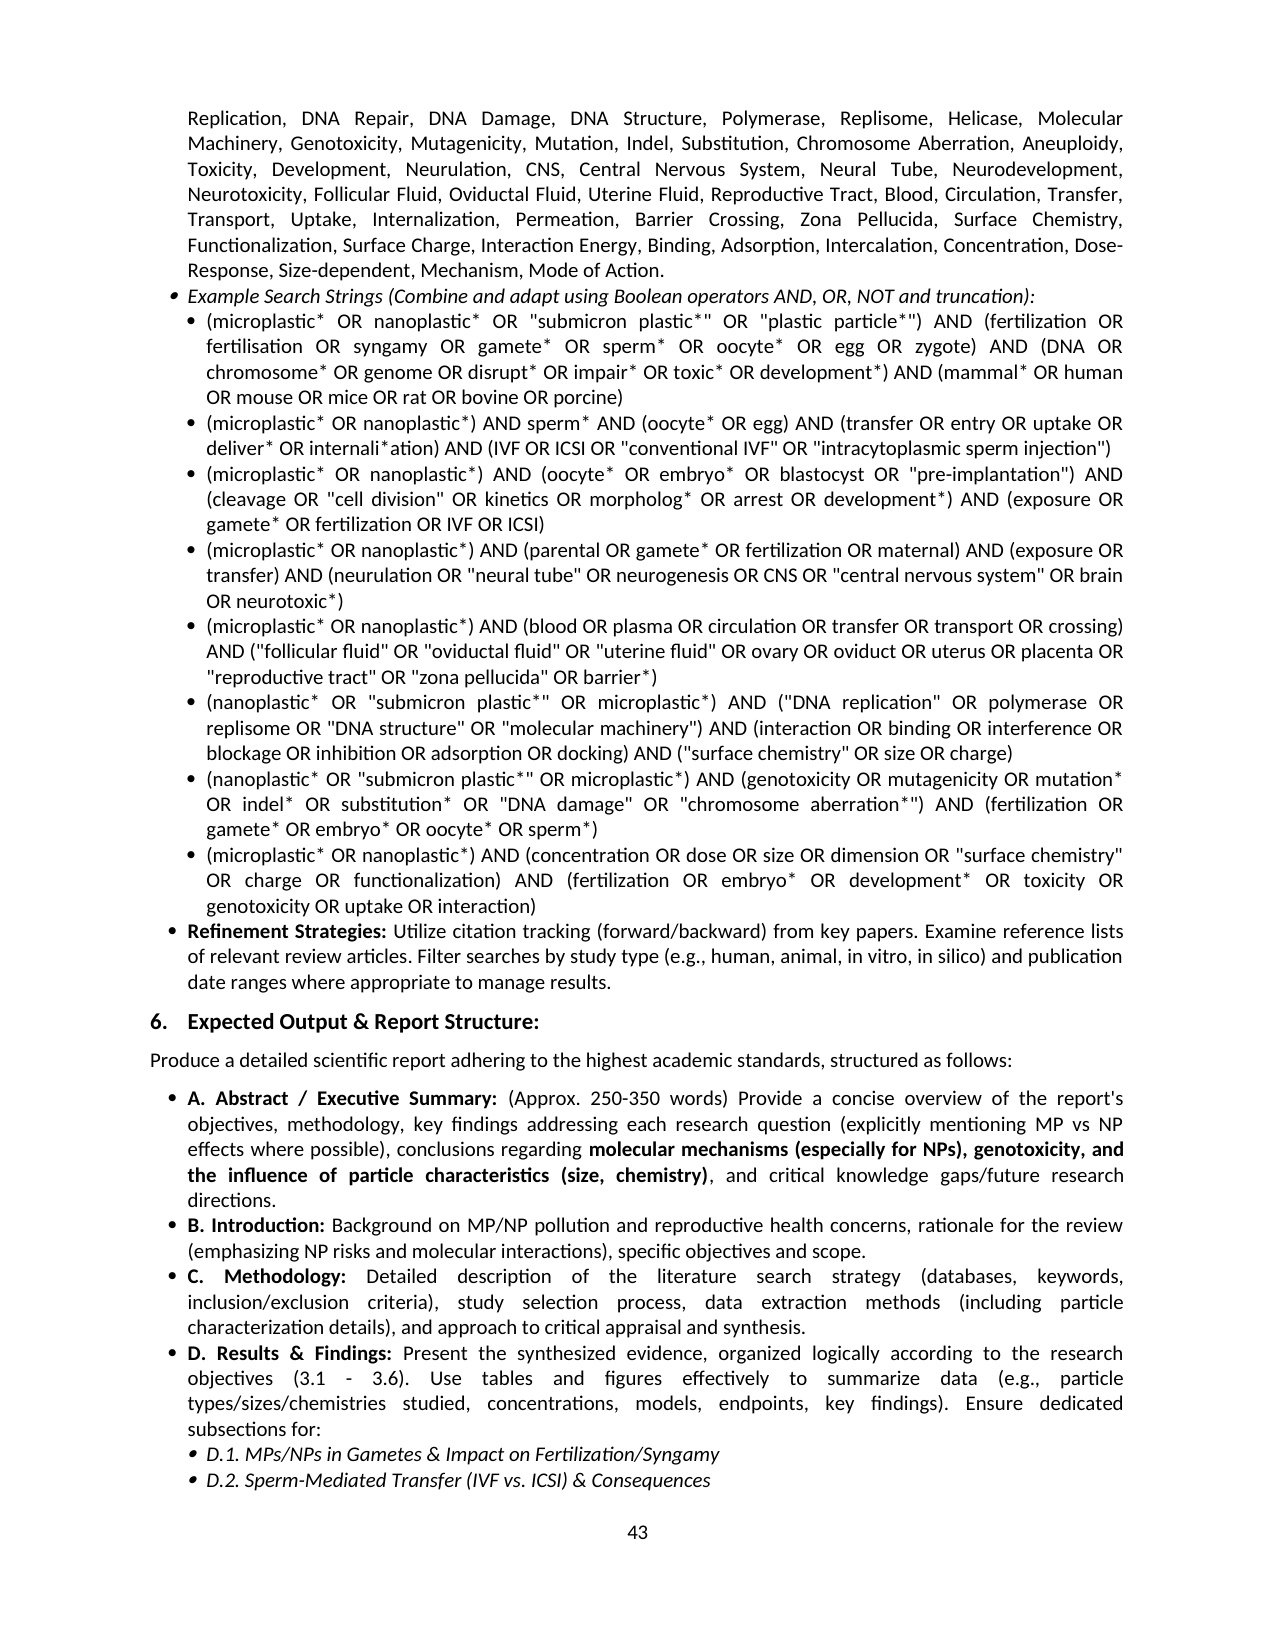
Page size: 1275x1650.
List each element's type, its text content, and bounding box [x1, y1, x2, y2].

list (microplastic* OR nanoplastic*) AND (oocyte* OR embryo* OR blastocyst OR "pre-implantation") AND (cleavage OR "cell division" OR kinetics OR morpholog* OR arrest OR development*) AND (exposure OR gamete* OR fertilization OR IVF OR ICSI) [187, 461, 1125, 537]
list (microplastic* OR nanoplastic*) AND (blood OR plasma OR circulation OR transfer OR transport OR crossing) AND ("follicular fluid" OR "oviductal fluid" OR "uterine fluid" OR ovary OR oviduct OR uterus OR placenta OR "reproductive tract" OR "zona pellucida" OR barrier*) [187, 613, 1125, 689]
list (nanoplastic* OR "submicron plastic*" OR microplastic*) AND ("DNA replication" OR polymerase OR replisome OR "DNA structure" OR "molecular machinery") AND (interaction OR binding OR interference OR blockage OR inhibition OR adsorption OR docking) AND ("surface chemistry" OR size OR charge) [187, 689, 1125, 766]
list (microplastic* OR nanoplastic*) AND sperm* AND (oocyte* OR egg) AND (transfer OR entry OR uptake OR deliver* OR internali*ation) AND (IVF OR ICSI OR "conventional IVF" OR "intracytoplasmic sperm injection") [187, 410, 1125, 461]
list A. Abstract / Executive Summary: (Approx. 250-350 words) Provide a concise overview of the report's objectives, methodology, key findings addressing each research question (explicitly mentioning MP vs NP effects where possible), conclusions regarding molecular mechanisms (especially for NPs), genotoxicity, and the influence of particle characteristics (size, chemistry), and critical knowledge gaps/future research directions. [169, 1086, 1125, 1213]
list Replication, DNA Repair, DNA Damage, DNA Structure, Polymerase, Replisome, Helicase, Molecular Machinery, Genotoxicity, Mutagenicity, Mutation, Indel, Substitution, Chromosome Aberration, Aneuploidy, Toxicity, Development, Neurulation, CNS, Central Nervous System, Neural Tube, Neurodevelopment, Neurotoxicity, Follicular Fluid, Oviductal Fluid, Uterine Fluid, Reproductive Tract, Blood, Circulation, Transfer, Transport, Uptake, Internalization, Permeation, Barrier Crossing, Zona Pellucida, Surface Chemistry, Functionalization, Surface Charge, Interaction Energy, Binding, Adsorption, Intercalation, Concentration, Dose-Response, Size-dependent, Mechanism, Mode of Action. [169, 105, 1125, 283]
subtitle Expected Output & Report Structure: [150, 1007, 1125, 1035]
list D. Results & Findings: Present the synthesized evidence, organized logically according to the research objectives (3.1 - 3.6). Use tables and figures effectively to summarize data (e.g., particle types/sizes/chemistries studied, concentrations, models, endpoints, key findings). Ensure dedicated subsections for: [169, 1340, 1125, 1441]
text Produce a detailed scientific report adhering to the highest academic standards, structured as follows: [150, 1048, 1125, 1073]
list D.1. MPs/NPs in Gametes & Impact on Fertilization/Syngamy [187, 1441, 1125, 1467]
list (microplastic* OR nanoplastic*) AND (concentration OR dose OR size OR dimension OR "surface chemistry" OR charge OR functionalization) AND (fertilization OR embryo* OR development* OR toxicity OR genotoxicity OR uptake OR interaction) [187, 842, 1125, 918]
list (microplastic* OR nanoplastic* OR "submicron plastic*" OR "plastic particle*") AND (fertilization OR fertilisation OR syngamy OR gamete* OR sperm* OR oocyte* OR egg OR zygote) AND (DNA OR chromosome* OR genome OR disrupt* OR impair* OR toxic* OR development*) AND (mammal* OR human OR mouse OR mice OR rat OR bovine OR porcine) [187, 308, 1125, 410]
list (nanoplastic* OR "submicron plastic*" OR microplastic*) AND (genotoxicity OR mutagenicity OR mutation* OR indel* OR substitution* OR "DNA damage" OR "chromosome aberration*") AND (fertilization OR gamete* OR embryo* OR oocyte* OR sperm*) [187, 766, 1125, 842]
list Example Search Strings (Combine and adapt using Boolean operators AND, OR, NOT and truncation): [169, 283, 1125, 308]
list (microplastic* OR nanoplastic*) AND (parental OR gamete* OR fertilization OR maternal) AND (exposure OR transfer) AND (neurulation OR "neural tube" OR neurogenesis OR CNS OR "central nervous system" OR brain OR neurotoxic*) [187, 537, 1125, 613]
list Refinement Strategies: Utilize citation tracking (forward/backward) from key papers. Examine reference lists of relevant review articles. Filter searches by study type (e.g., human, animal, in vitro, in silico) and publication date ranges where appropriate to manage results. [169, 918, 1125, 994]
list D.2. Sperm-Mediated Transfer (IVF vs. ICSI) & Consequences [187, 1467, 1125, 1492]
list B. Introduction: Background on MP/NP pollution and reproductive health concerns, rationale for the review (emphasizing NP risks and molecular interactions), specific objectives and scope. [169, 1213, 1125, 1263]
list C. Methodology: Detailed description of the literature search strategy (databases, keywords, inclusion/exclusion criteria), study selection process, data extraction methods (including particle characterization details), and approach to critical appraisal and synthesis. [169, 1263, 1125, 1340]
